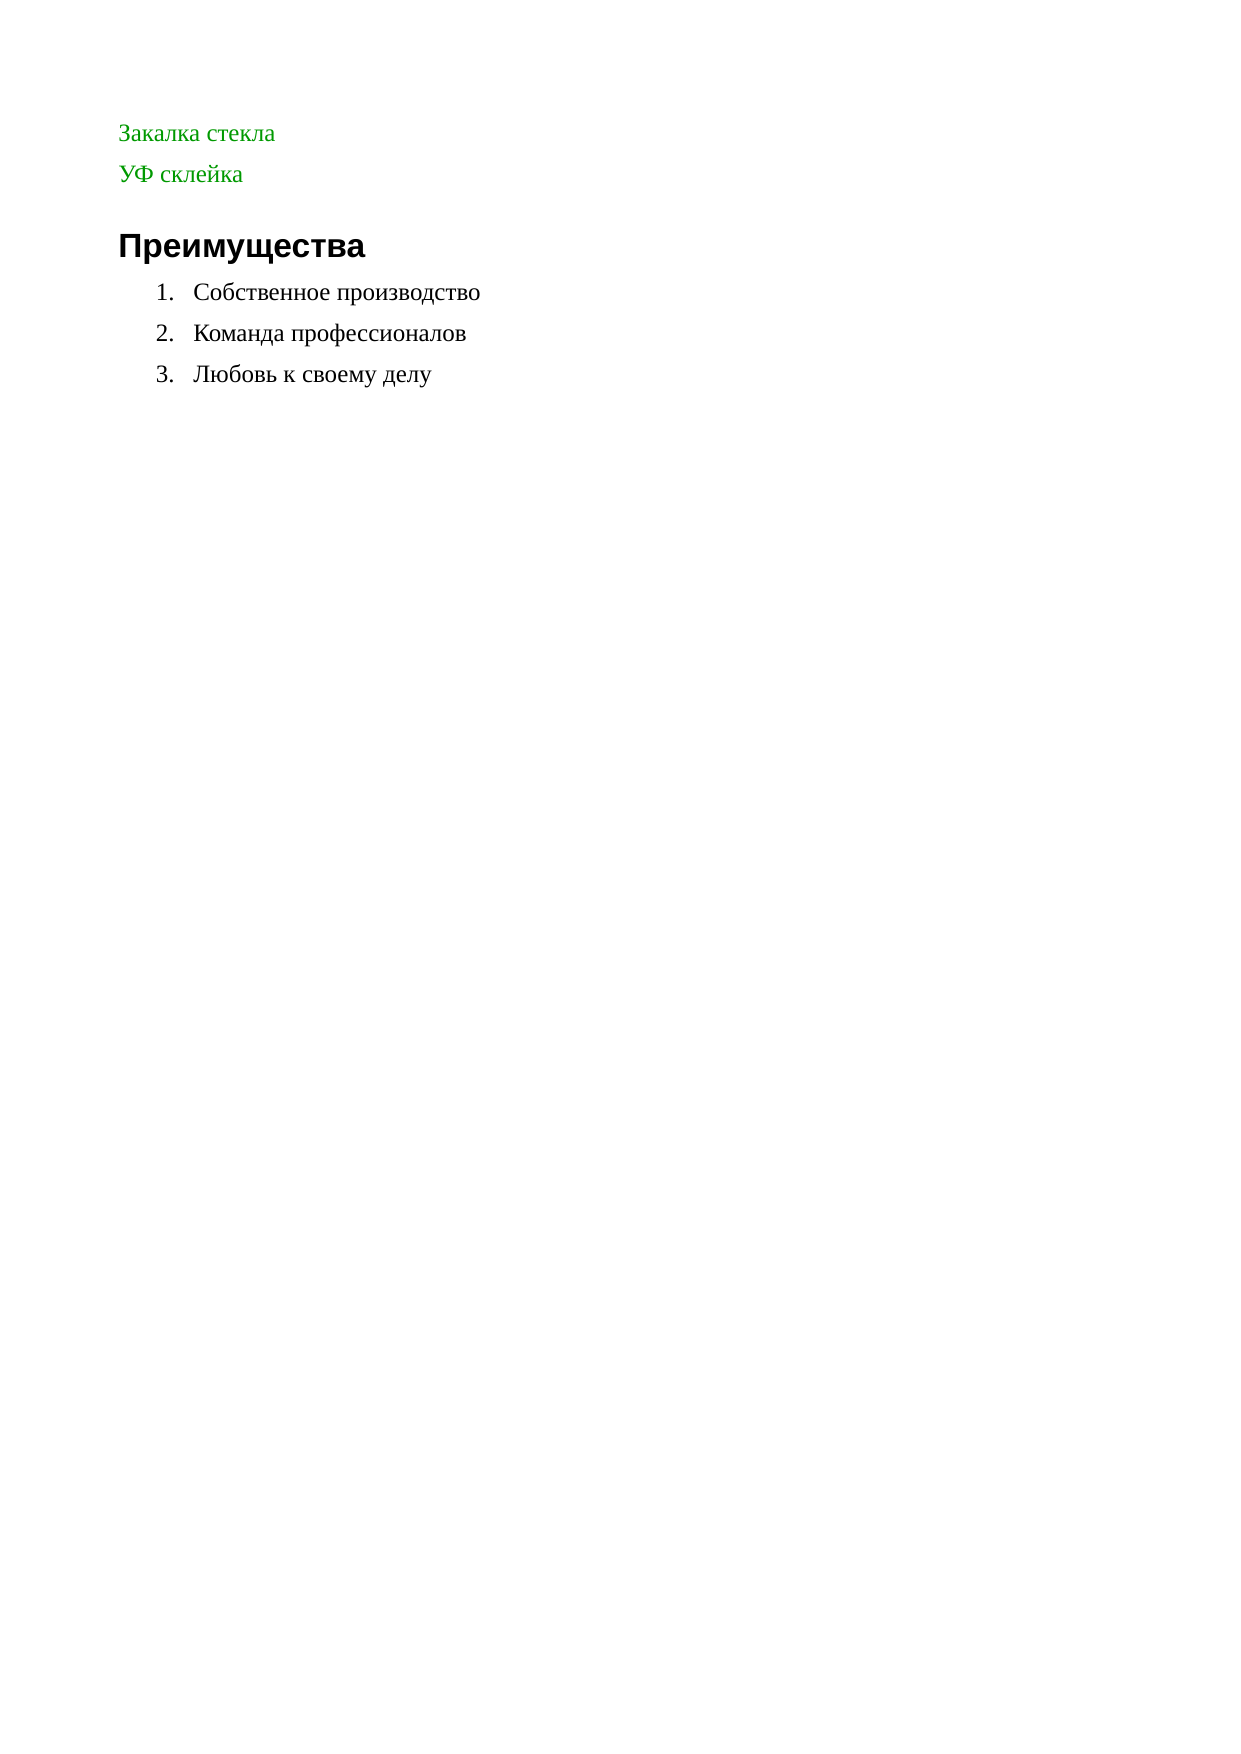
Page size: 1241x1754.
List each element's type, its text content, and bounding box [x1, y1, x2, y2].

list Команда профессионалов [156, 318, 1122, 347]
list Любовь к своему делу [156, 359, 1122, 388]
subtitle Преимущества [118, 226, 1122, 264]
text УФ склейка [118, 159, 1122, 188]
text Закалка стекла [118, 118, 1122, 147]
list Собственное производство [156, 277, 1122, 306]
